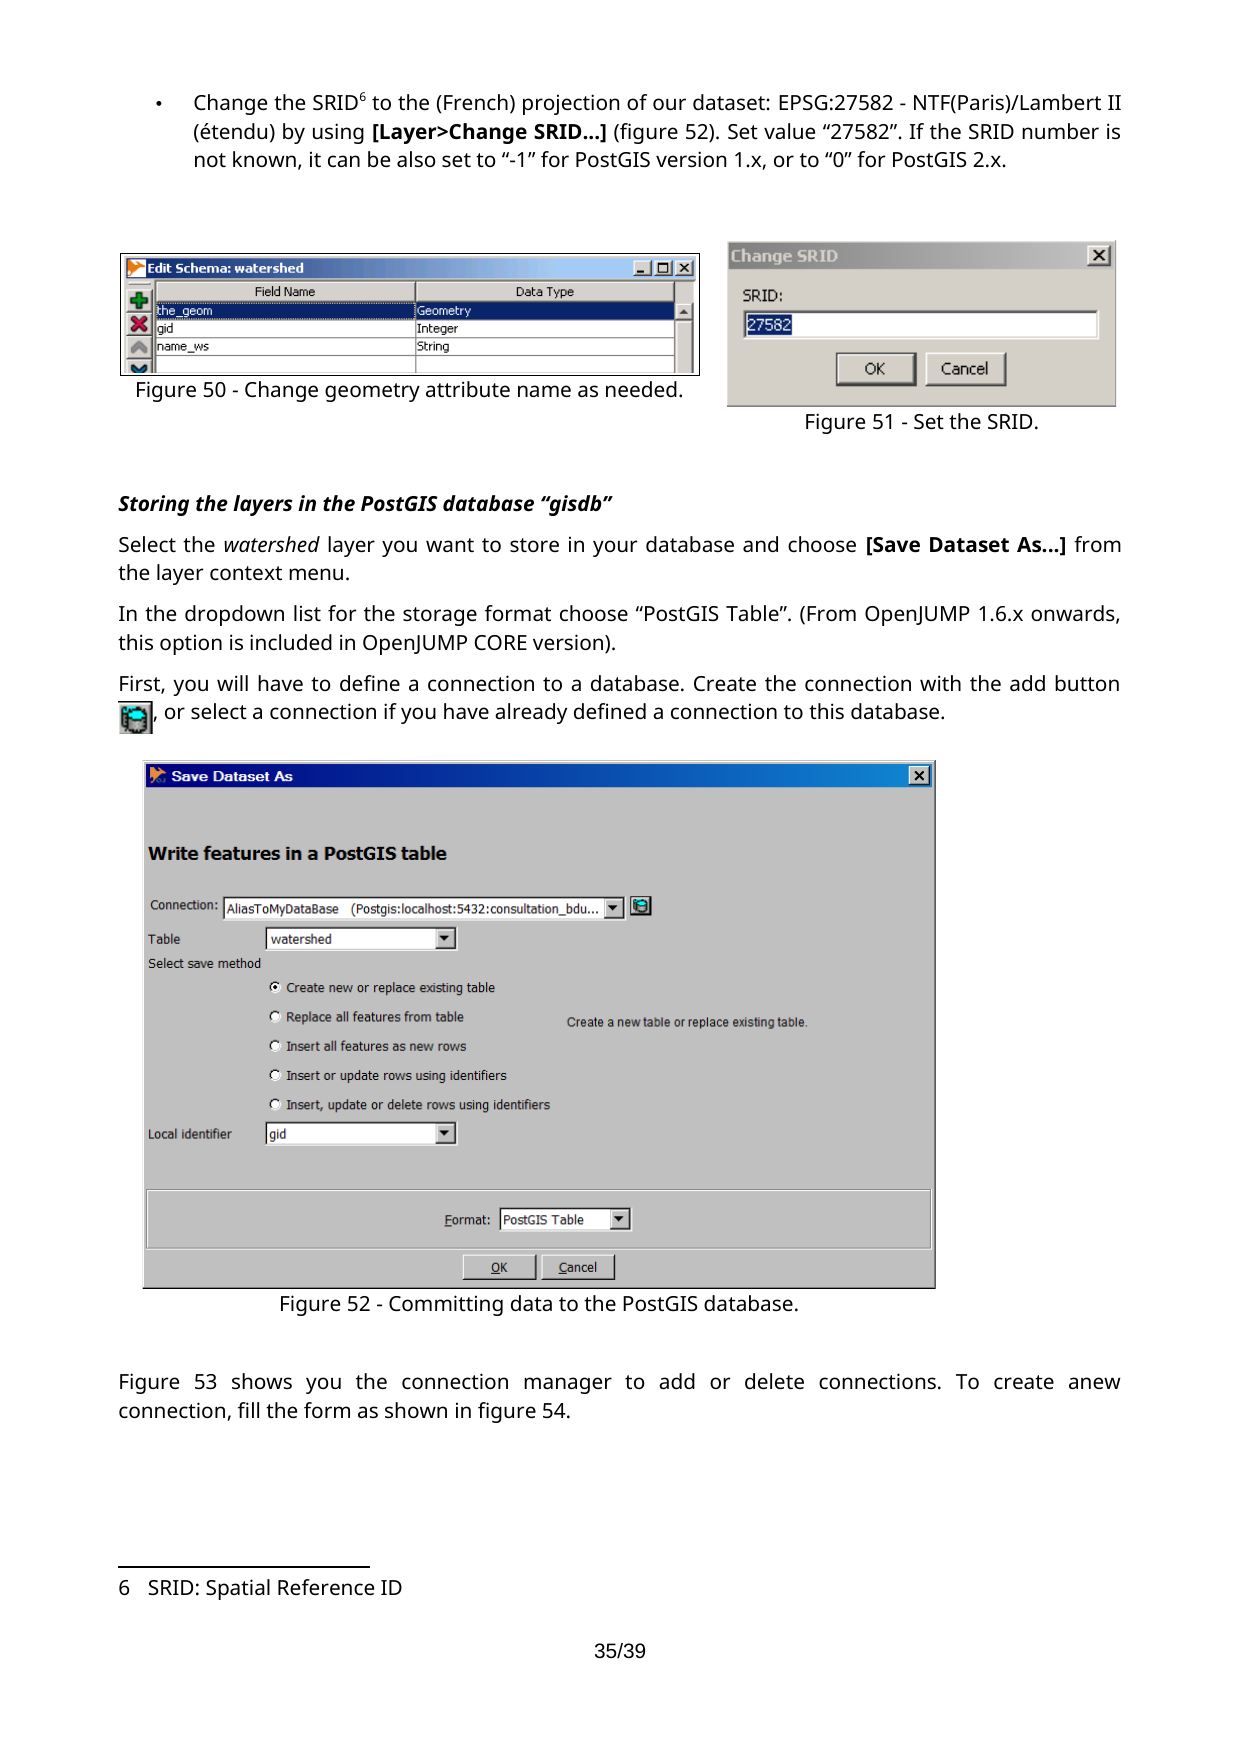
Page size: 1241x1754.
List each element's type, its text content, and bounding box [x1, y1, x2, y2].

text Select the watershed layer you want to store in your database and choose [Save Dataset As...] from the layer context menu. [118, 530, 1122, 587]
table_header [118, 186, 1123, 227]
list SRID: Spatial Reference ID [118, 1573, 1122, 1602]
text Figure 52 - Committing data to the PostGIS database. [133, 1289, 945, 1317]
table_cell [118, 227, 721, 464]
text Figure 53 shows you the connection manager to add or delete connections. To create anew connection, fill the form as shown in figure 54. [118, 1367, 1122, 1424]
text In the dropdown list for the storage format choose “PostGIS Table”. (From OpenJUMP 1.6.x onwards, this option is included in OpenJUMP CORE version). [118, 599, 1122, 656]
list Change the SRID to the (French) projection of our dataset: EPSG:27582 - NTF(Paris)/Lambert II (étendu) by using [Layer>Change SRID...] (figure 52). Set value “27582”. If the SRID number is not known, it can be also set to “-1” for PostGIS version 1.x, or to “0” for PostGIS 2.x. [156, 88, 1122, 174]
table_cell [721, 227, 1123, 464]
text Storing the layers in the PostGIS database “gisdb” [118, 489, 1122, 517]
picture [727, 240, 1117, 407]
text First, you will have to define a connection to a database. Create the connection with the add button , or select a connection if you have already defined a connection to this database. [118, 669, 1122, 734]
text [133, 1317, 945, 1326]
picture [123, 255, 696, 373]
picture [142, 760, 936, 1289]
